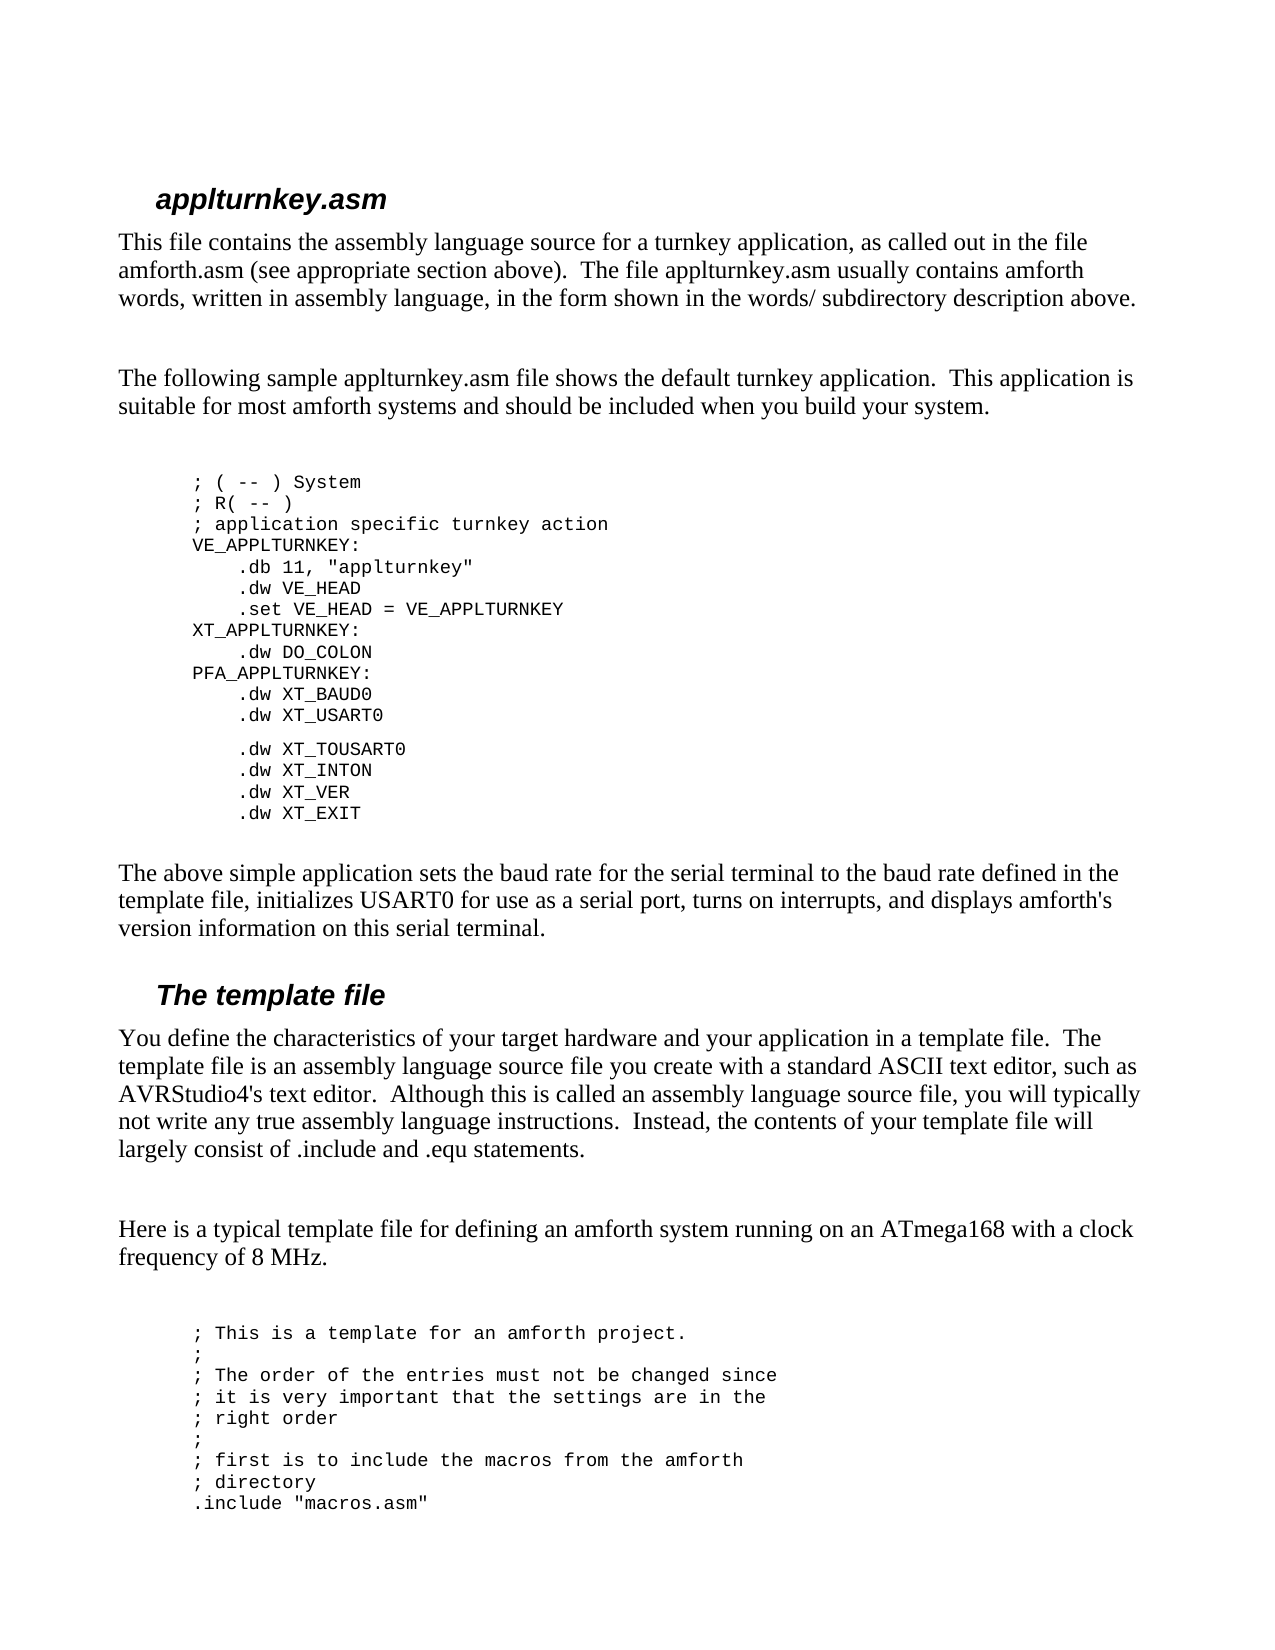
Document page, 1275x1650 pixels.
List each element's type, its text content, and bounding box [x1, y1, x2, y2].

text You define the characteristics of your target hardware and your application in a template file. The template file is an assembly language source file you create with a standard ASCII text editor, such as AVRStudio4's text editor. Although this is called an assembly language source file, you will typically not write any true assembly language instructions. Instead, the contents of your template file will largely consist of .include and .equ statements. [118, 1024, 1157, 1163]
subtitle applturnkey.asm [118, 183, 1157, 216]
subtitle The template file [118, 979, 1157, 1012]
text ; This is a template for an amforth project. ; ; The order of the entries must not be changed since ; it is very important that the settings are in the ; right order ; ; first is to include the macros from the amforth ; directory .include "macros.asm" [192, 1324, 1157, 1515]
text ; ( -- ) System ; R( -- ) ; application specific turnkey action VE_APPLTURNKEY: .db 11, "applturnkey" .dw VE_HEAD .set VE_HEAD = VE_APPLTURNKEY XT_APPLTURNKEY: .dw DO_COLON PFA_APPLTURNKEY: .dw XT_BAUD0 .dw XT_USART0 [192, 472, 1157, 727]
text The above simple application sets the baud rate for the serial terminal to the baud rate defined in the template file, initializes USART0 for use as a serial port, turns on interrupts, and displays amforth's version information on this serial terminal. [118, 859, 1157, 942]
text The following sample applturnkey.asm file shows the default turnkey application. This application is suitable for most amforth systems and should be included when you build your system. [118, 364, 1157, 420]
text .dw XT_TOUSART0 .dw XT_INTON .dw XT_VER .dw XT_EXIT [192, 740, 1157, 846]
text Here is a typical template file for defining an amforth system running on an ATmega168 with a clock frequency of 8 MHz. [118, 1216, 1157, 1271]
text This file contains the assembly language source for a turnkey application, as called out in the file amforth.asm (see appropriate section above). The file applturnkey.asm usually contains amforth words, written in assembly language, in the form shown in the words/ subdirectory description above. [118, 228, 1157, 312]
